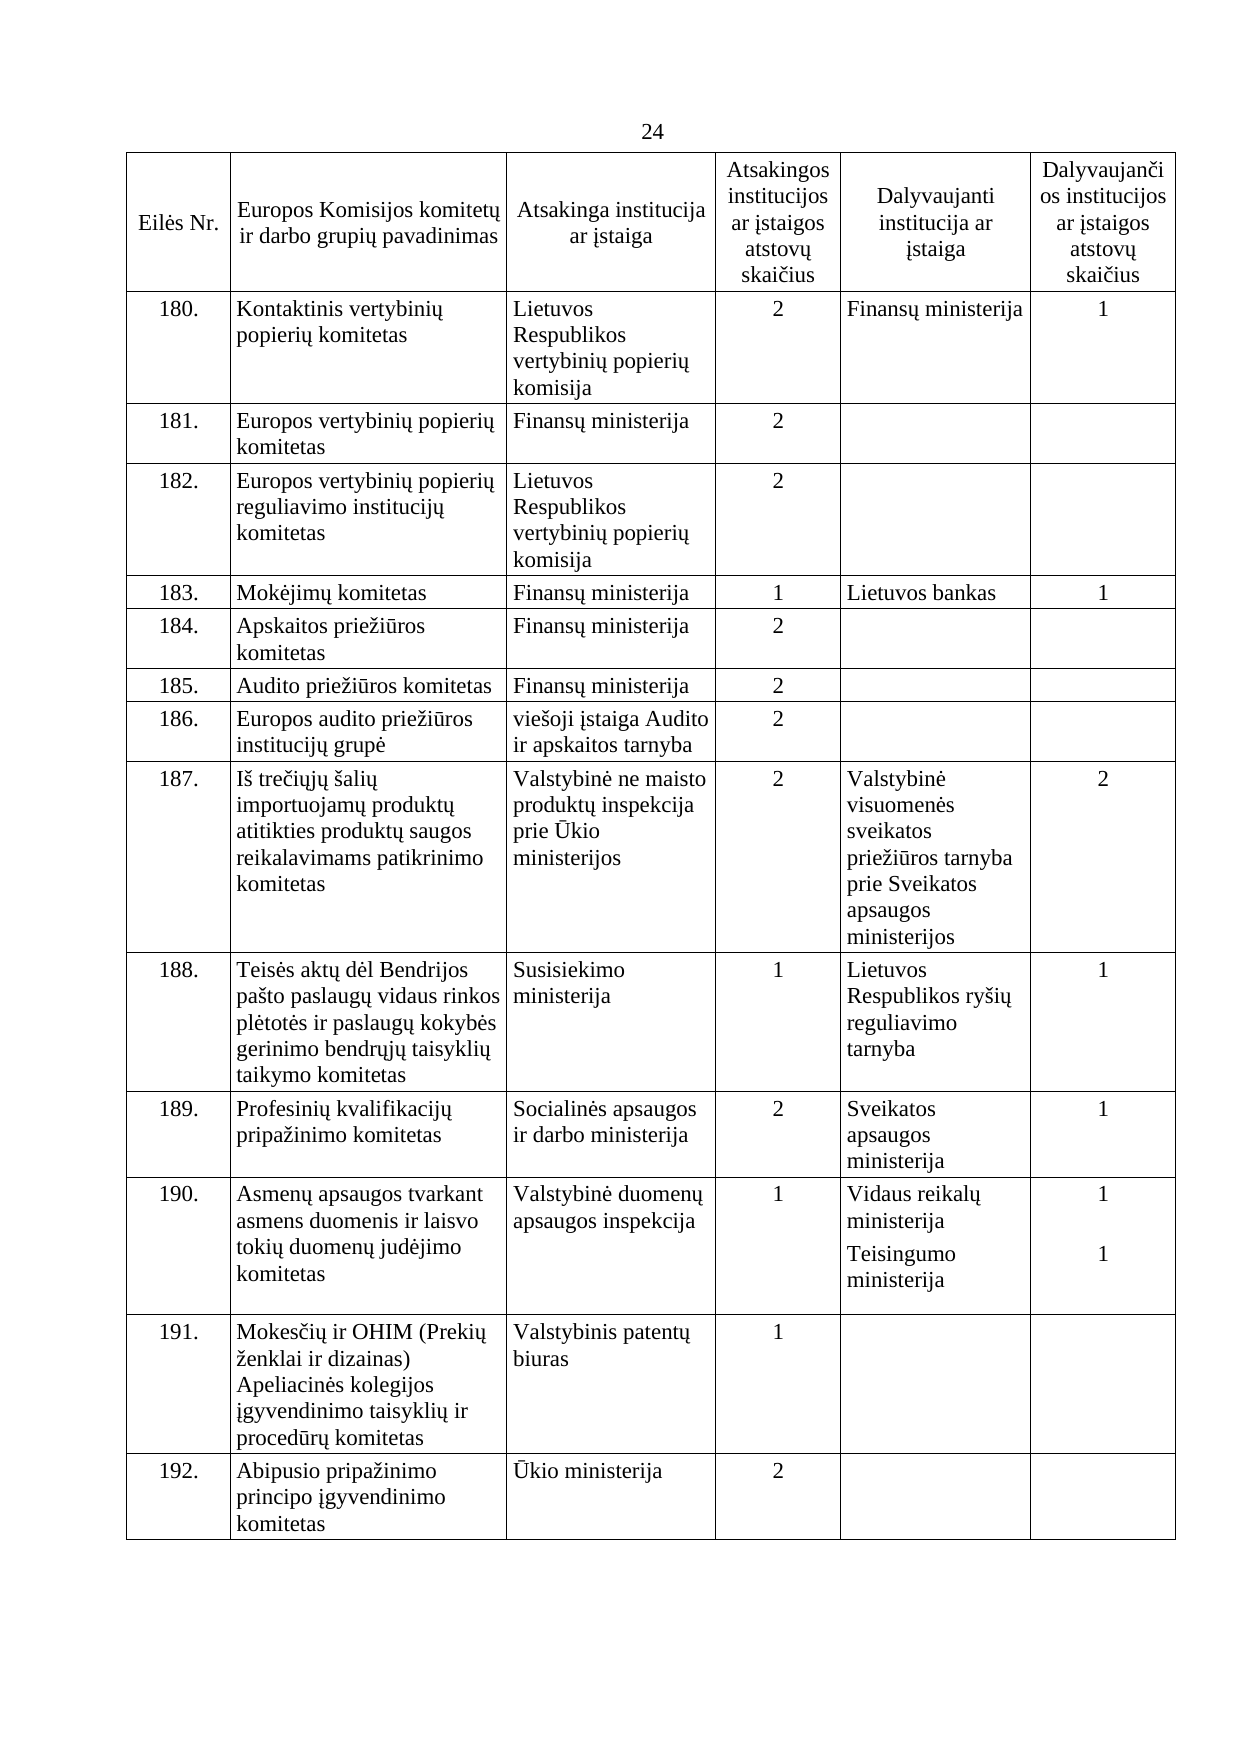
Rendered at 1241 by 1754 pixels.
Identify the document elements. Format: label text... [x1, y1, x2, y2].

table_cell 192. [127, 1454, 230, 1539]
table_cell 182. [127, 464, 230, 575]
table_cell Finansų ministerija [841, 292, 1030, 403]
table_cell Europos audito priežiūros institucijų grupė [231, 702, 506, 761]
table_cell 186. [127, 702, 230, 761]
table_cell 2 [716, 669, 840, 701]
table_cell Valstybinė duomenų apsaugos inspekcija [507, 1178, 715, 1314]
table_cell Lietuvos Respublikos vertybinių popierių komisija [507, 292, 715, 403]
table_cell Kontaktinis vertybinių popierių komitetas [231, 292, 506, 403]
table_cell 188. [127, 953, 230, 1091]
table_cell [841, 1454, 1030, 1539]
table_header Dalyvaujančios institucijos ar įstaigos atstovų skaičius [1031, 153, 1175, 291]
table_cell 1 [716, 1178, 840, 1314]
table_cell 2 [716, 1454, 840, 1539]
table_header Atsakinga institucija ar įstaiga [507, 153, 715, 291]
table_cell 191. [127, 1315, 230, 1453]
table_cell Europos vertybinių popierių reguliavimo institucijų komitetas [231, 464, 506, 575]
table_cell Apskaitos priežiūros komitetas [231, 609, 506, 668]
table_cell 180. [127, 292, 230, 403]
table_cell 187. [127, 762, 230, 952]
table_cell Socialinės apsaugos ir darbo ministerija [507, 1092, 715, 1177]
table_cell 183. [127, 576, 230, 608]
table_cell [841, 702, 1030, 761]
table_cell Finansų ministerija [507, 576, 715, 608]
table_cell 1 [1031, 292, 1175, 403]
table_cell 2 [1031, 762, 1175, 952]
table_cell 1 [1031, 576, 1175, 608]
table_cell 1 [1031, 1236, 1175, 1314]
table_cell 1 [716, 576, 840, 608]
table_header Dalyvaujanti institucija ar įstaiga [841, 153, 1030, 291]
table_cell [841, 404, 1030, 463]
table_cell Audito priežiūros komitetas [231, 669, 506, 701]
table_cell Teisės aktų dėl Bendrijos pašto paslaugų vidaus rinkos plėtotės ir paslaugų kokybės gerinimo bendrųjų taisyklių taikymo komitetas [231, 953, 506, 1091]
table_cell [1031, 609, 1175, 668]
table_cell [1031, 1315, 1175, 1453]
table_cell Mokėjimų komitetas [231, 576, 506, 608]
table_cell 184. [127, 609, 230, 668]
table_cell Sveikatos apsaugos ministerija [841, 1092, 1030, 1177]
table_cell Vidaus reikalų ministerija [841, 1178, 1030, 1236]
table_cell 1 [1031, 1092, 1175, 1177]
table_header Atsakingos institucijos ar įstaigos atstovų skaičius [716, 153, 840, 291]
table_cell Europos vertybinių popierių komitetas [231, 404, 506, 463]
table_cell [1031, 702, 1175, 761]
table_cell Valstybinė ne maisto produktų inspekcija prie Ūkio ministerijos [507, 762, 715, 952]
table_cell Lietuvos bankas [841, 576, 1030, 608]
table_cell Finansų ministerija [507, 609, 715, 668]
table_cell Iš trečiųjų šalių importuojamų produktų atitikties produktų saugos reikalavimams patikrinimo komitetas [231, 762, 506, 952]
table_cell Finansų ministerija [507, 404, 715, 463]
table_cell Teisingumo ministerija [841, 1236, 1030, 1314]
table_cell 190. [127, 1178, 230, 1314]
table_cell 1 [716, 953, 840, 1091]
table_cell [1031, 1454, 1175, 1539]
table_cell Ūkio ministerija [507, 1454, 715, 1539]
table_cell Valstybinė visuomenės sveikatos priežiūros tarnyba prie Sveikatos apsaugos ministerijos [841, 762, 1030, 952]
table_cell [841, 464, 1030, 575]
table_cell 185. [127, 669, 230, 701]
table_cell [1031, 404, 1175, 463]
table_cell 2 [716, 404, 840, 463]
table_cell 189. [127, 1092, 230, 1177]
table_cell 2 [716, 609, 840, 668]
table_cell 1 [716, 1315, 840, 1453]
table_cell Finansų ministerija [507, 669, 715, 701]
table_cell Susisiekimo ministerija [507, 953, 715, 1091]
table_cell [841, 669, 1030, 701]
table_cell Lietuvos Respublikos ryšių reguliavimo tarnyba [841, 953, 1030, 1091]
table_cell 2 [716, 464, 840, 575]
table_cell 2 [716, 762, 840, 952]
table_cell 2 [716, 702, 840, 761]
table_header Eilės Nr. [127, 153, 230, 291]
table_cell Asmenų apsaugos tvarkant asmens duomenis ir laisvo tokių duomenų judėjimo komitetas [231, 1178, 506, 1314]
table_cell Mokesčių ir OHIM (Prekių ženklai ir dizainas) Apeliacinės kolegijos įgyvendinimo taisyklių ir procedūrų komitetas [231, 1315, 506, 1453]
table_cell [841, 609, 1030, 668]
table_cell Profesinių kvalifikacijų pripažinimo komitetas [231, 1092, 506, 1177]
table_cell viešoji įstaiga Audito ir apskaitos tarnyba [507, 702, 715, 761]
table_cell 1 [1031, 1178, 1175, 1236]
table_cell [1031, 669, 1175, 701]
table_cell 2 [716, 292, 840, 403]
table_cell 1 [1031, 953, 1175, 1091]
table_cell [841, 1315, 1030, 1453]
table_cell Valstybinis patentų biuras [507, 1315, 715, 1453]
table_cell 181. [127, 404, 230, 463]
table_cell 2 [716, 1092, 840, 1177]
table_header Europos Komisijos komitetų ir darbo grupių pavadinimas [231, 153, 506, 291]
table_cell Abipusio pripažinimo principo įgyvendinimo komitetas [231, 1454, 506, 1539]
table_cell [1031, 464, 1175, 575]
table_cell Lietuvos Respublikos vertybinių popierių komisija [507, 464, 715, 575]
